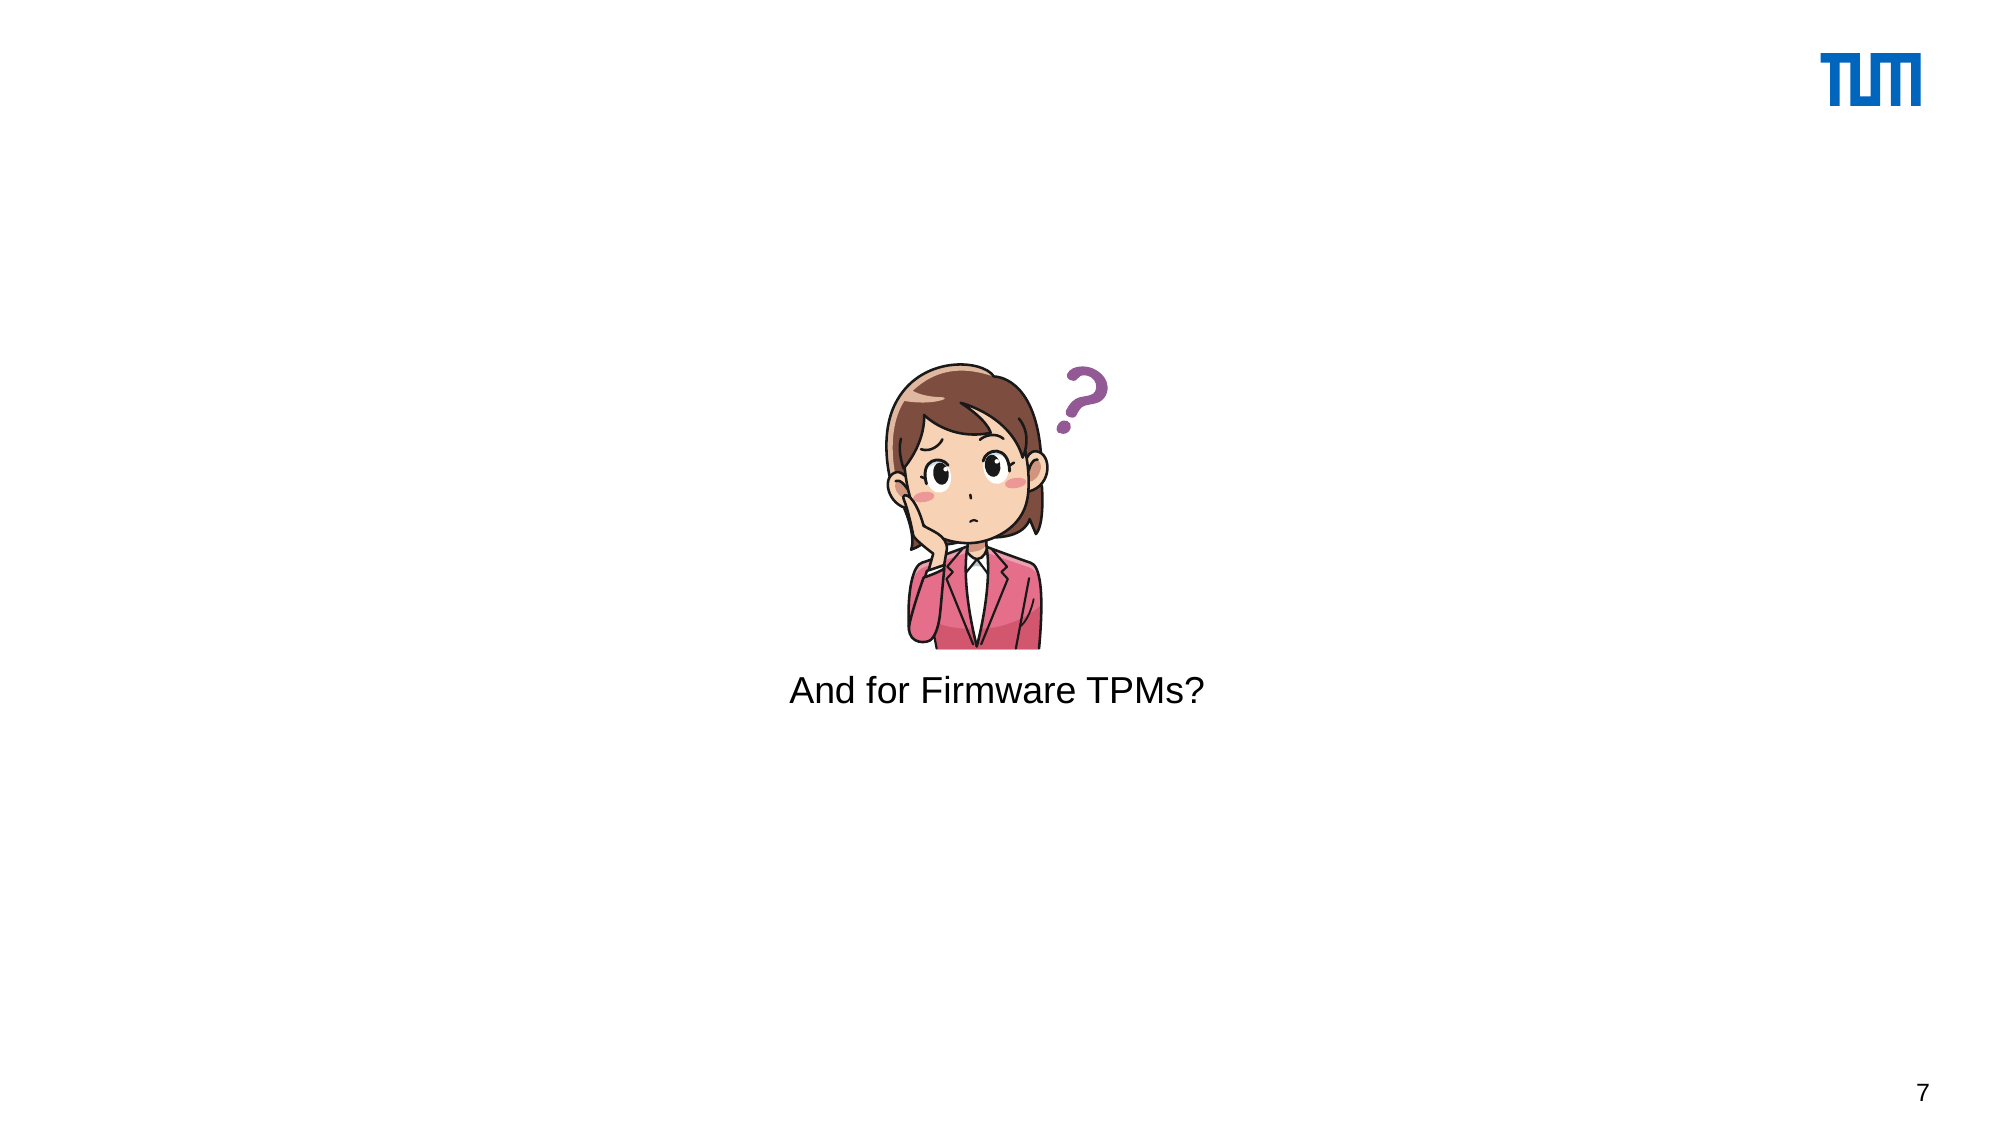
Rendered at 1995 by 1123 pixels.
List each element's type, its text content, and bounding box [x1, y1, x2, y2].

picture [884, 361, 1110, 650]
text_box And for Firmware TPMs? [774, 661, 1220, 761]
